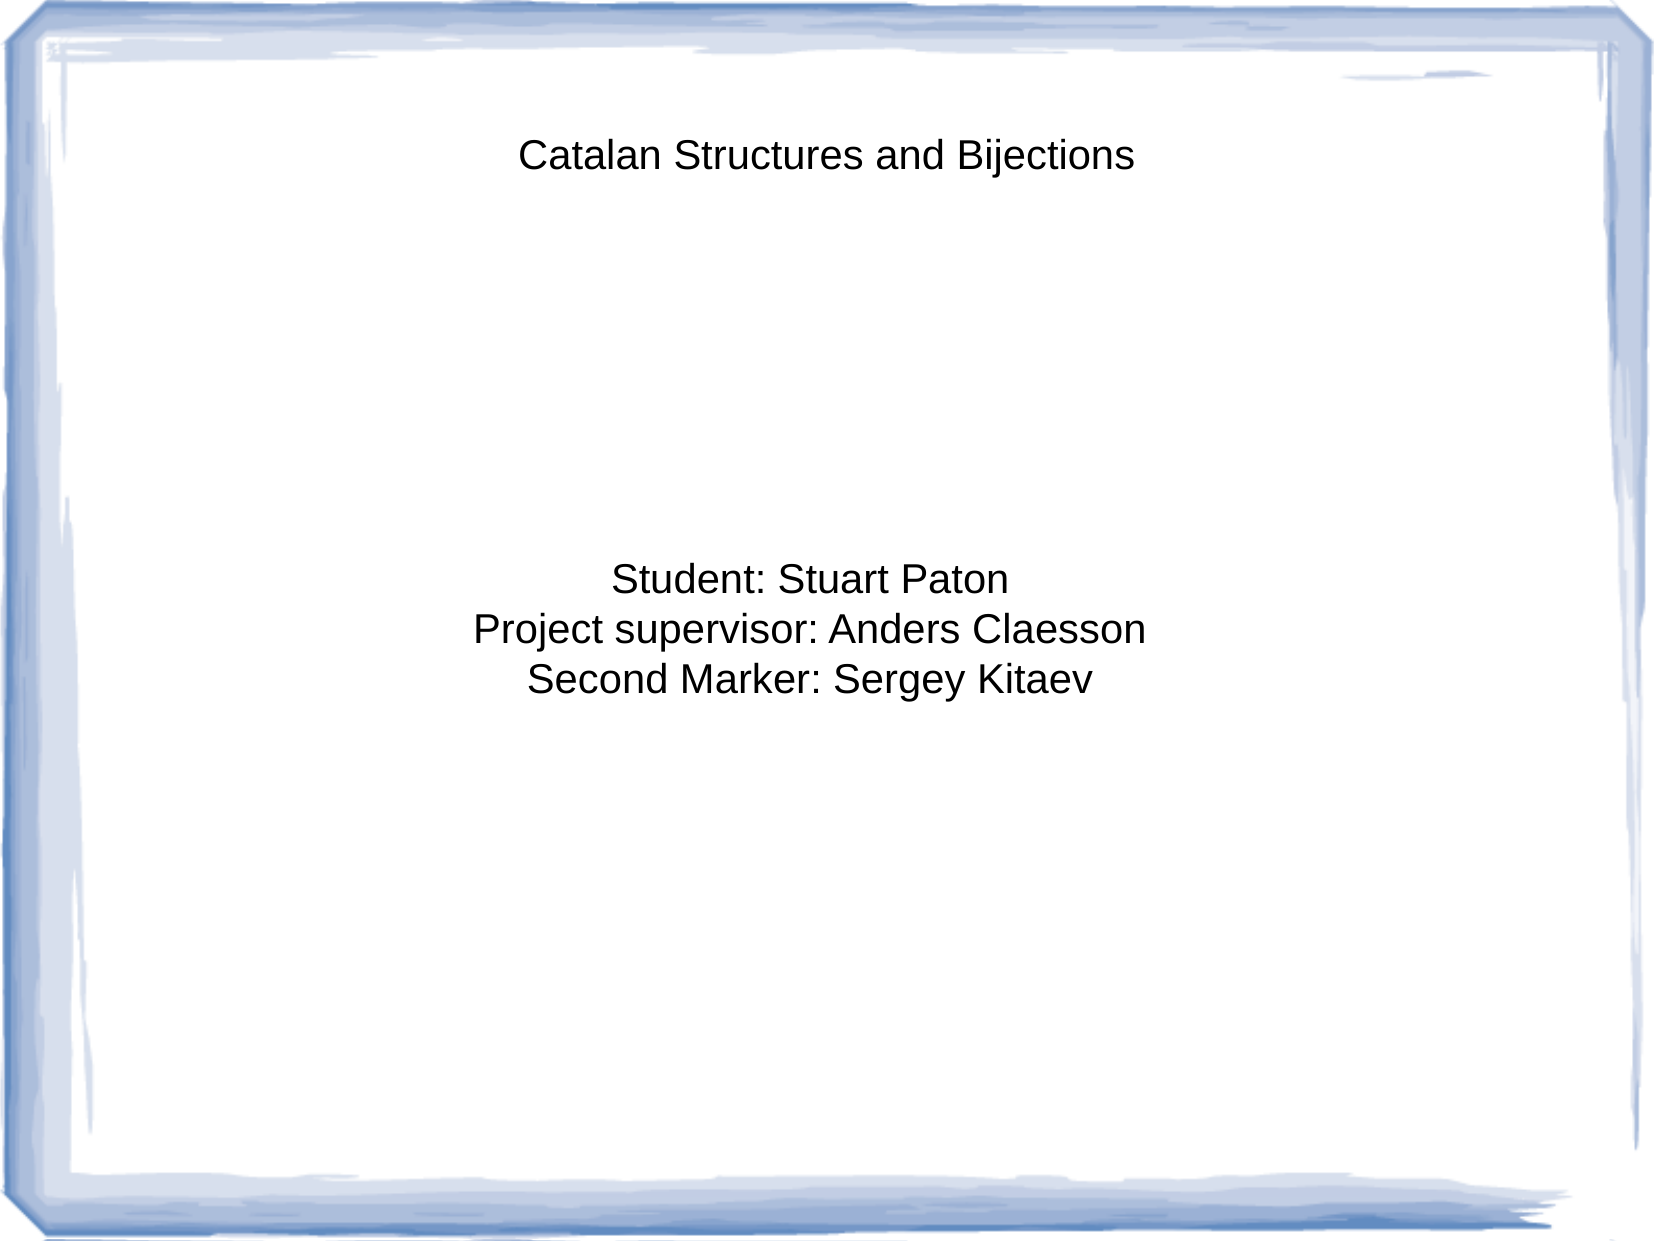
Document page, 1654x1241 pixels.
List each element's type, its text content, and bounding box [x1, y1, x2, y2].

picture [0, 0, 1654, 1241]
text_box Student: Stuart Paton Project supervisor: Anders Claesson Second Marker: Sergey Kitaev [82, 290, 1538, 1010]
text_box Catalan Structures and Bijections [82, 49, 1571, 257]
